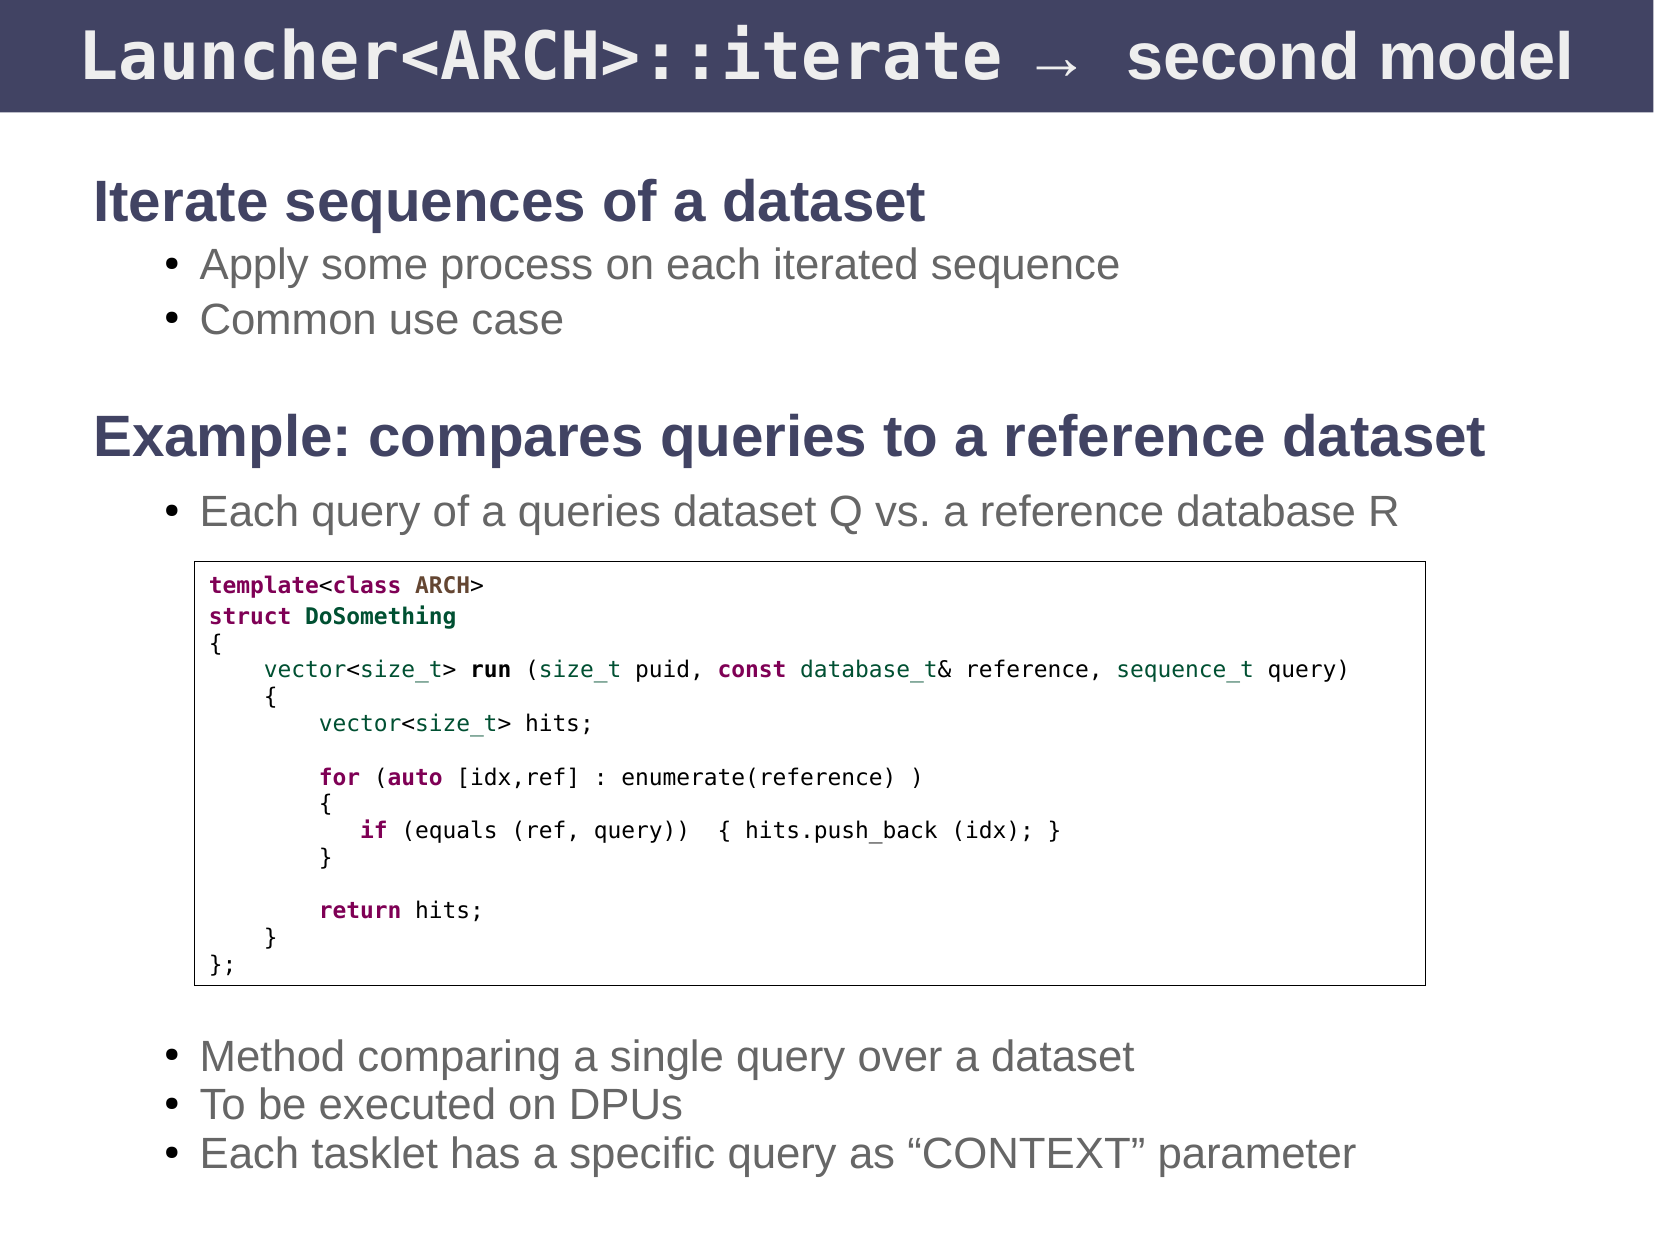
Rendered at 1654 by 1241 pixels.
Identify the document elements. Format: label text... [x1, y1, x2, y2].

text_box Launcher<ARCH>::iterate → second model [0, 0, 1654, 113]
text_box Iterate sequences of a dataset Apply some process on each iterated sequence Common use case Example: compares queries to a reference dataset Each query of a queries dataset Q vs. a reference database R [78, 161, 1607, 544]
text_box template<class ARCH> struct DoSomething { vector<size_t> run (size_t puid, const database_t& reference, sequence_t query) { vector<size_t> hits; for (auto [idx,ref] : enumerate(reference) ) { if (equals (ref, query)) { hits.push_back (idx); } } return hits; } }; [194, 561, 1426, 986]
text_box Method comparing a single query over a dataset To be executed on DPUs Each tasklet has a specific query as “CONTEXT” parameter [78, 1024, 1607, 1204]
